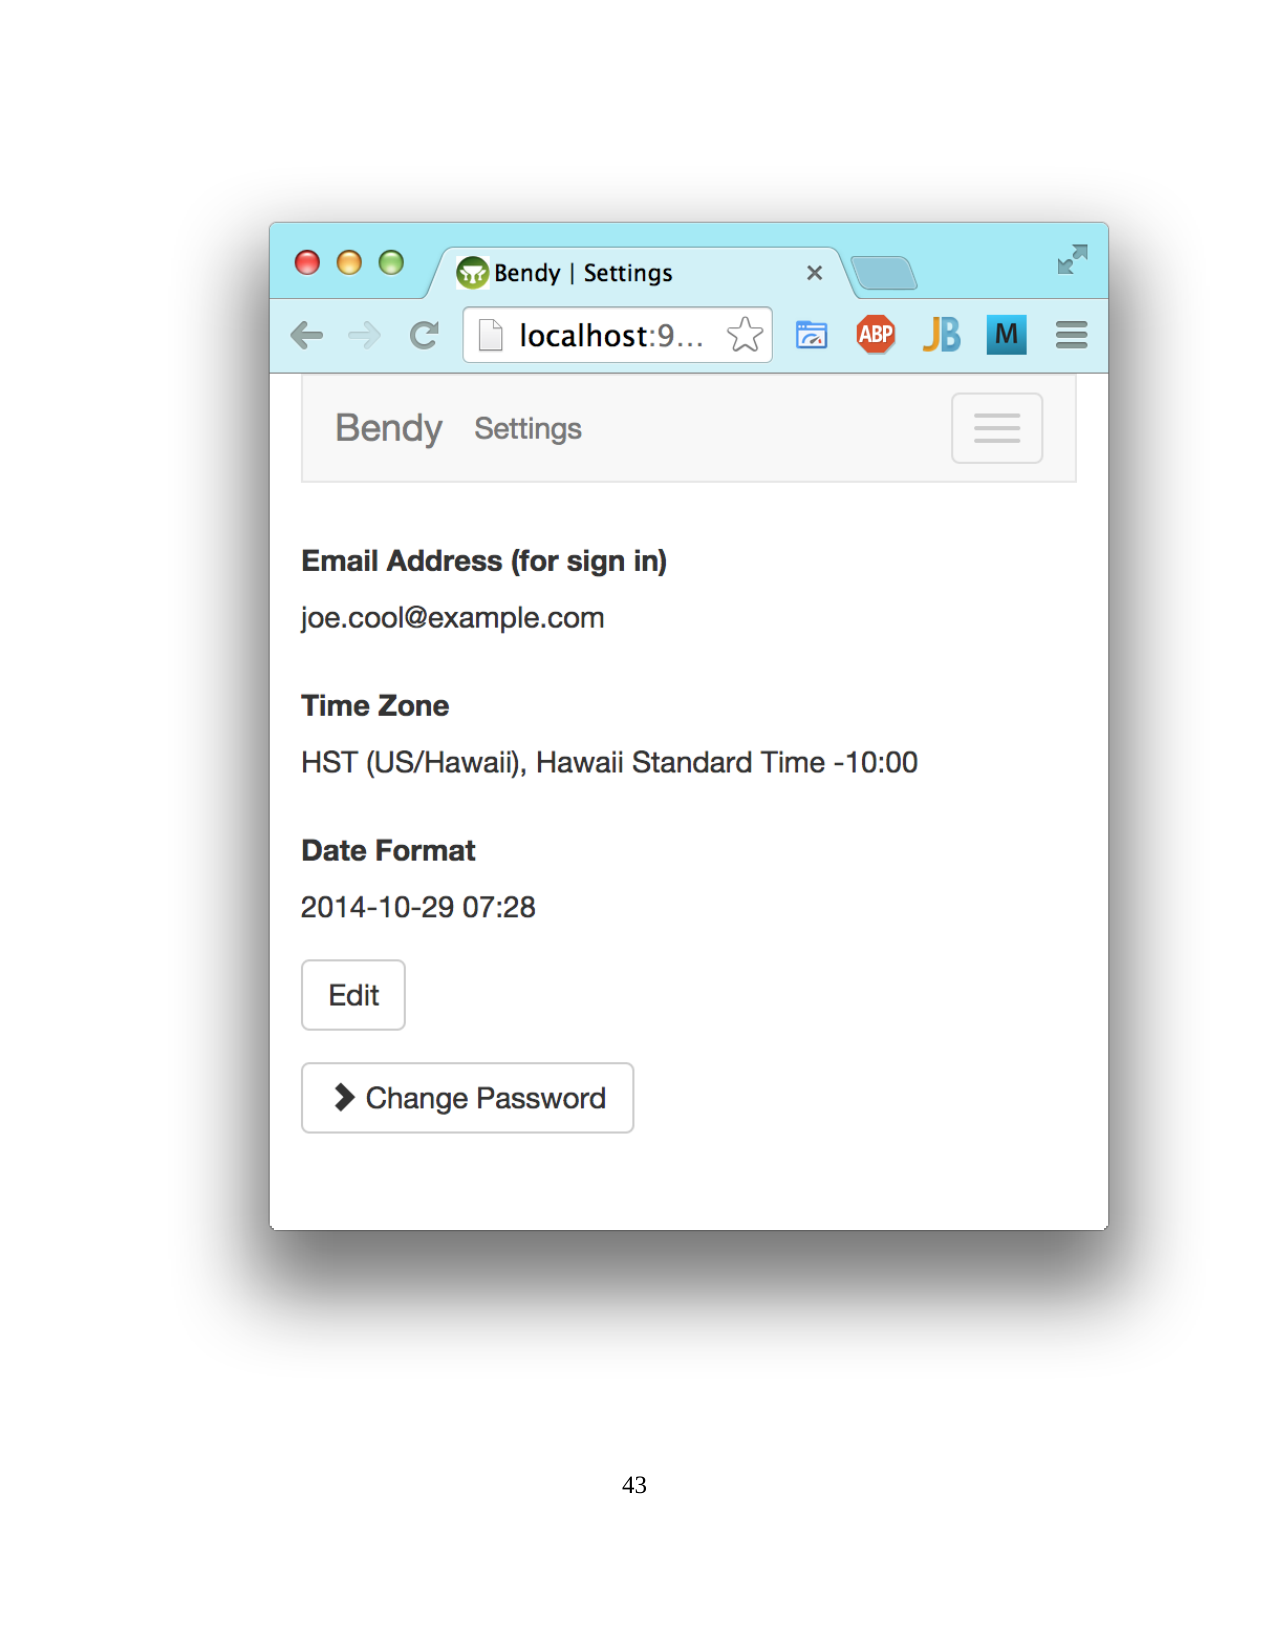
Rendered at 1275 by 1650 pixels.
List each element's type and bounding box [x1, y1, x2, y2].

picture [150, 150, 1228, 1396]
